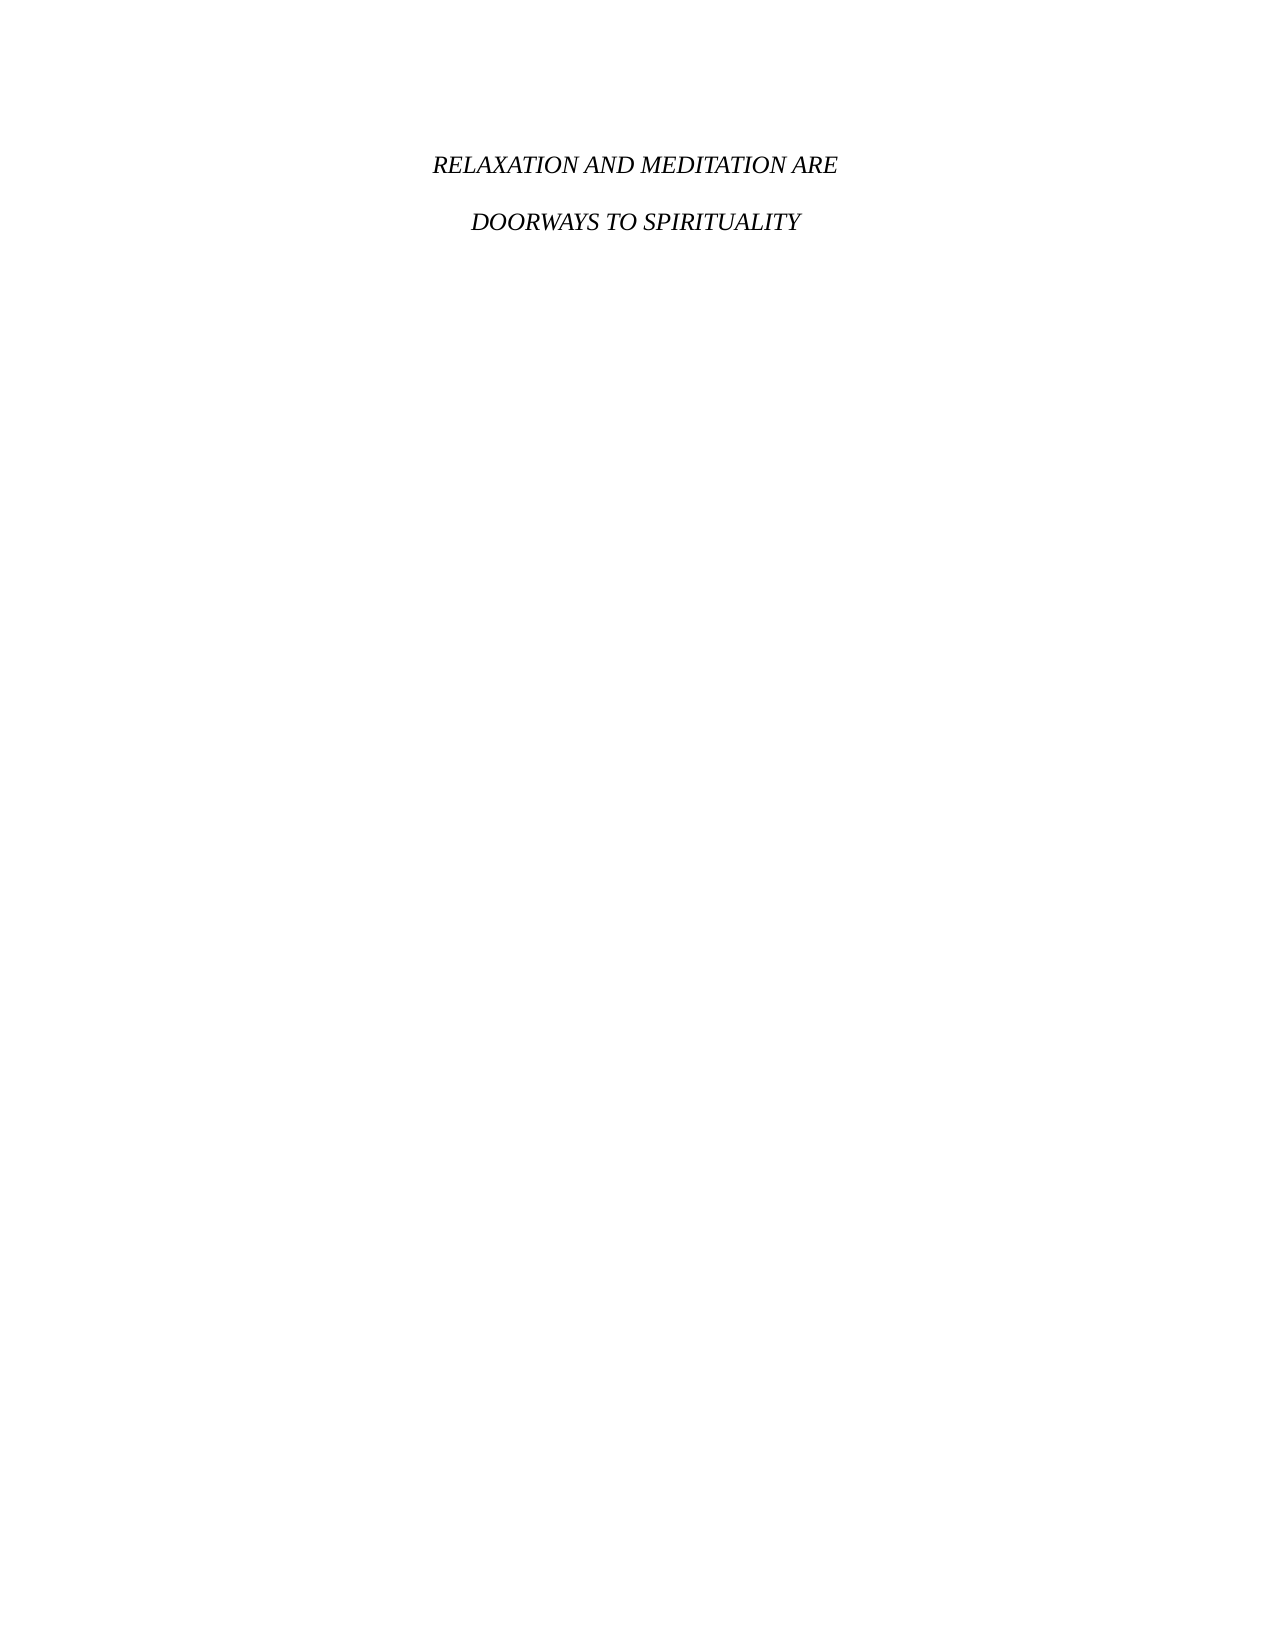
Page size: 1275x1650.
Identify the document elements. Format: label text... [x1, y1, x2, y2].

text RELAXATION AND MEDITATION ARE DOORWAYS TO SPIRITUALITY [432, 150, 845, 236]
